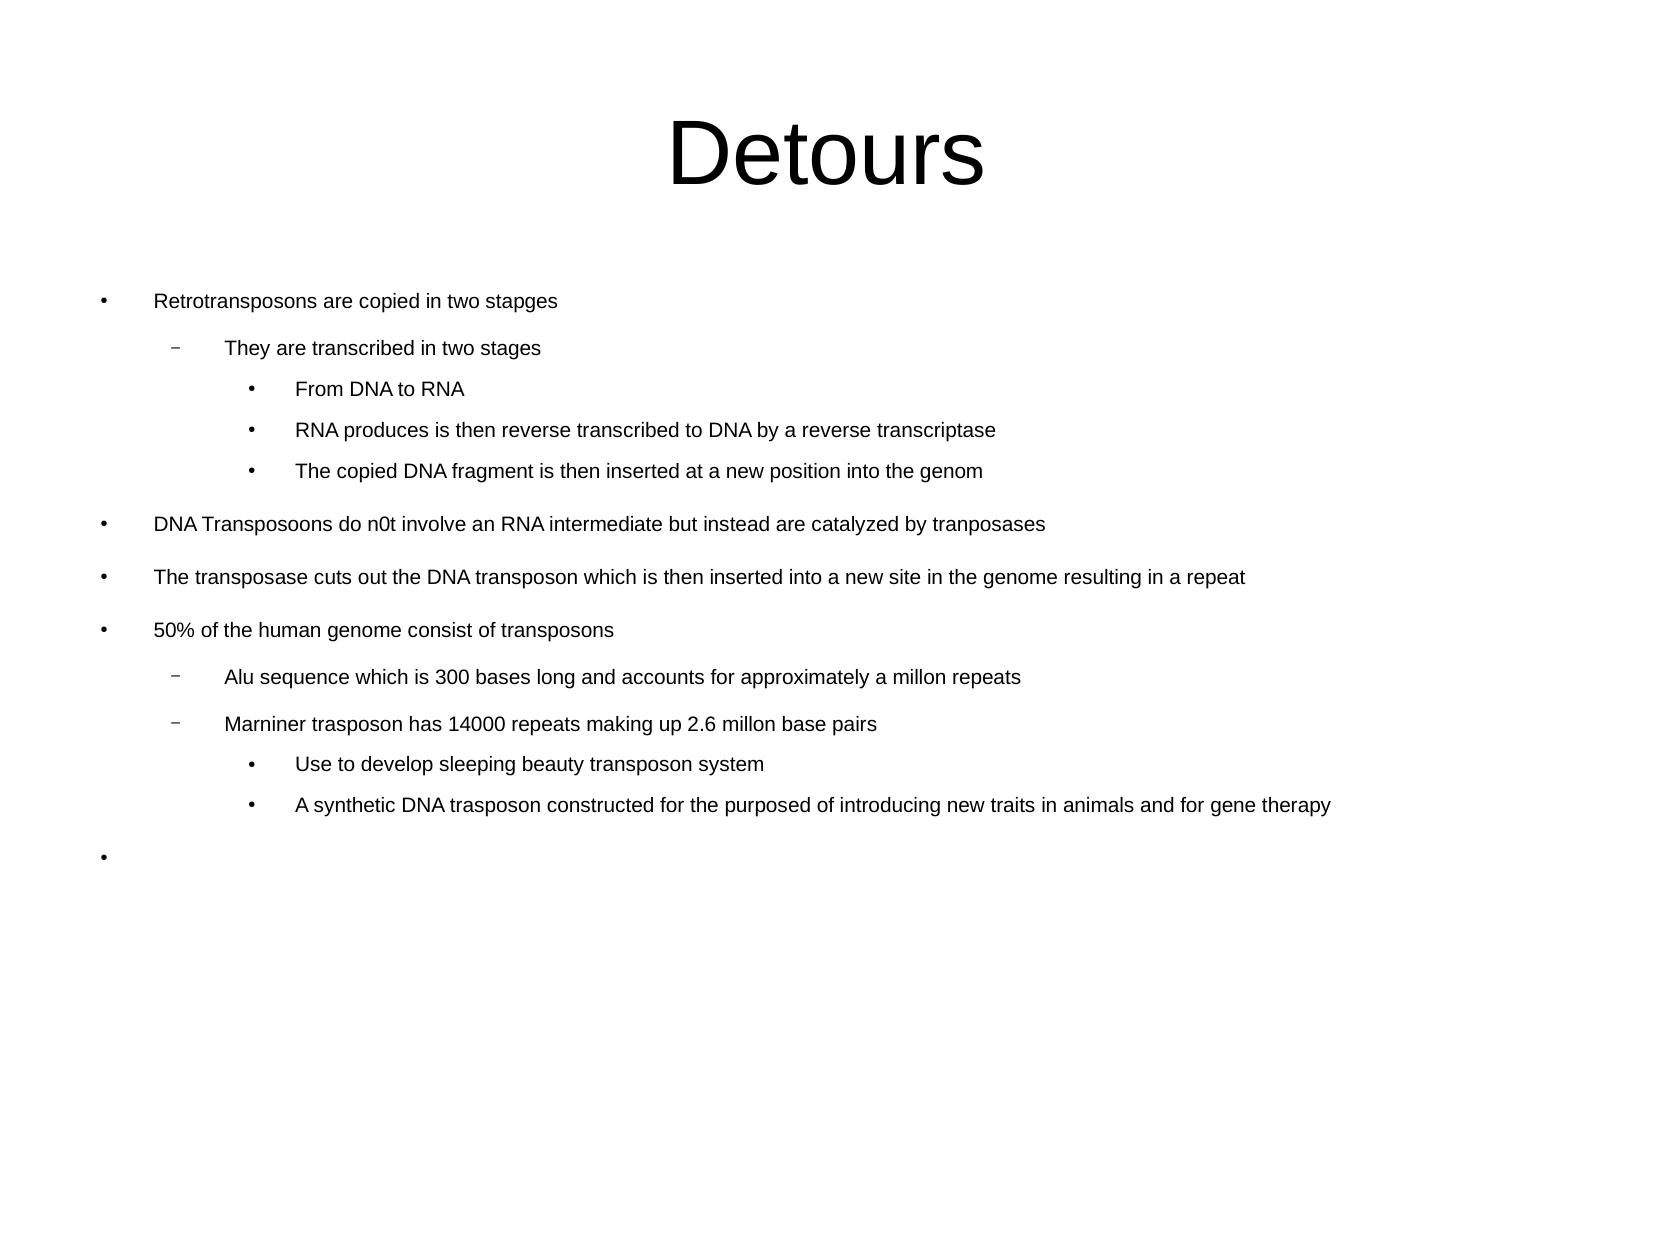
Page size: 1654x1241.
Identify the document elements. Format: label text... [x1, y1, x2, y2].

title Detours [82, 49, 1571, 257]
list Retrotransposons are copied in two stapges They are transcribed in two stages From DNA to RNA RNA produces is then reverse transcribed to DNA by a reverse transcriptase The copied DNA fragment is then inserted at a new position into the genom DNA Transposoons do n0t involve an RNA intermediate but instead are catalyzed by tranposases The transposase cuts out the DNA transposon which is then inserted into a new site in the genome resulting in a repeat 50% of the human genome consist of transposons Alu sequence which is 300 bases long and accounts for approximately a millon repeats Marniner trasposon has 14000 repeats making up 2.6 millon base pairs Use to develop sleeping beauty transposon system A synthetic DNA trasposon constructed for the purposed of introducing new traits in animals and for gene therapy [82, 290, 1583, 1217]
